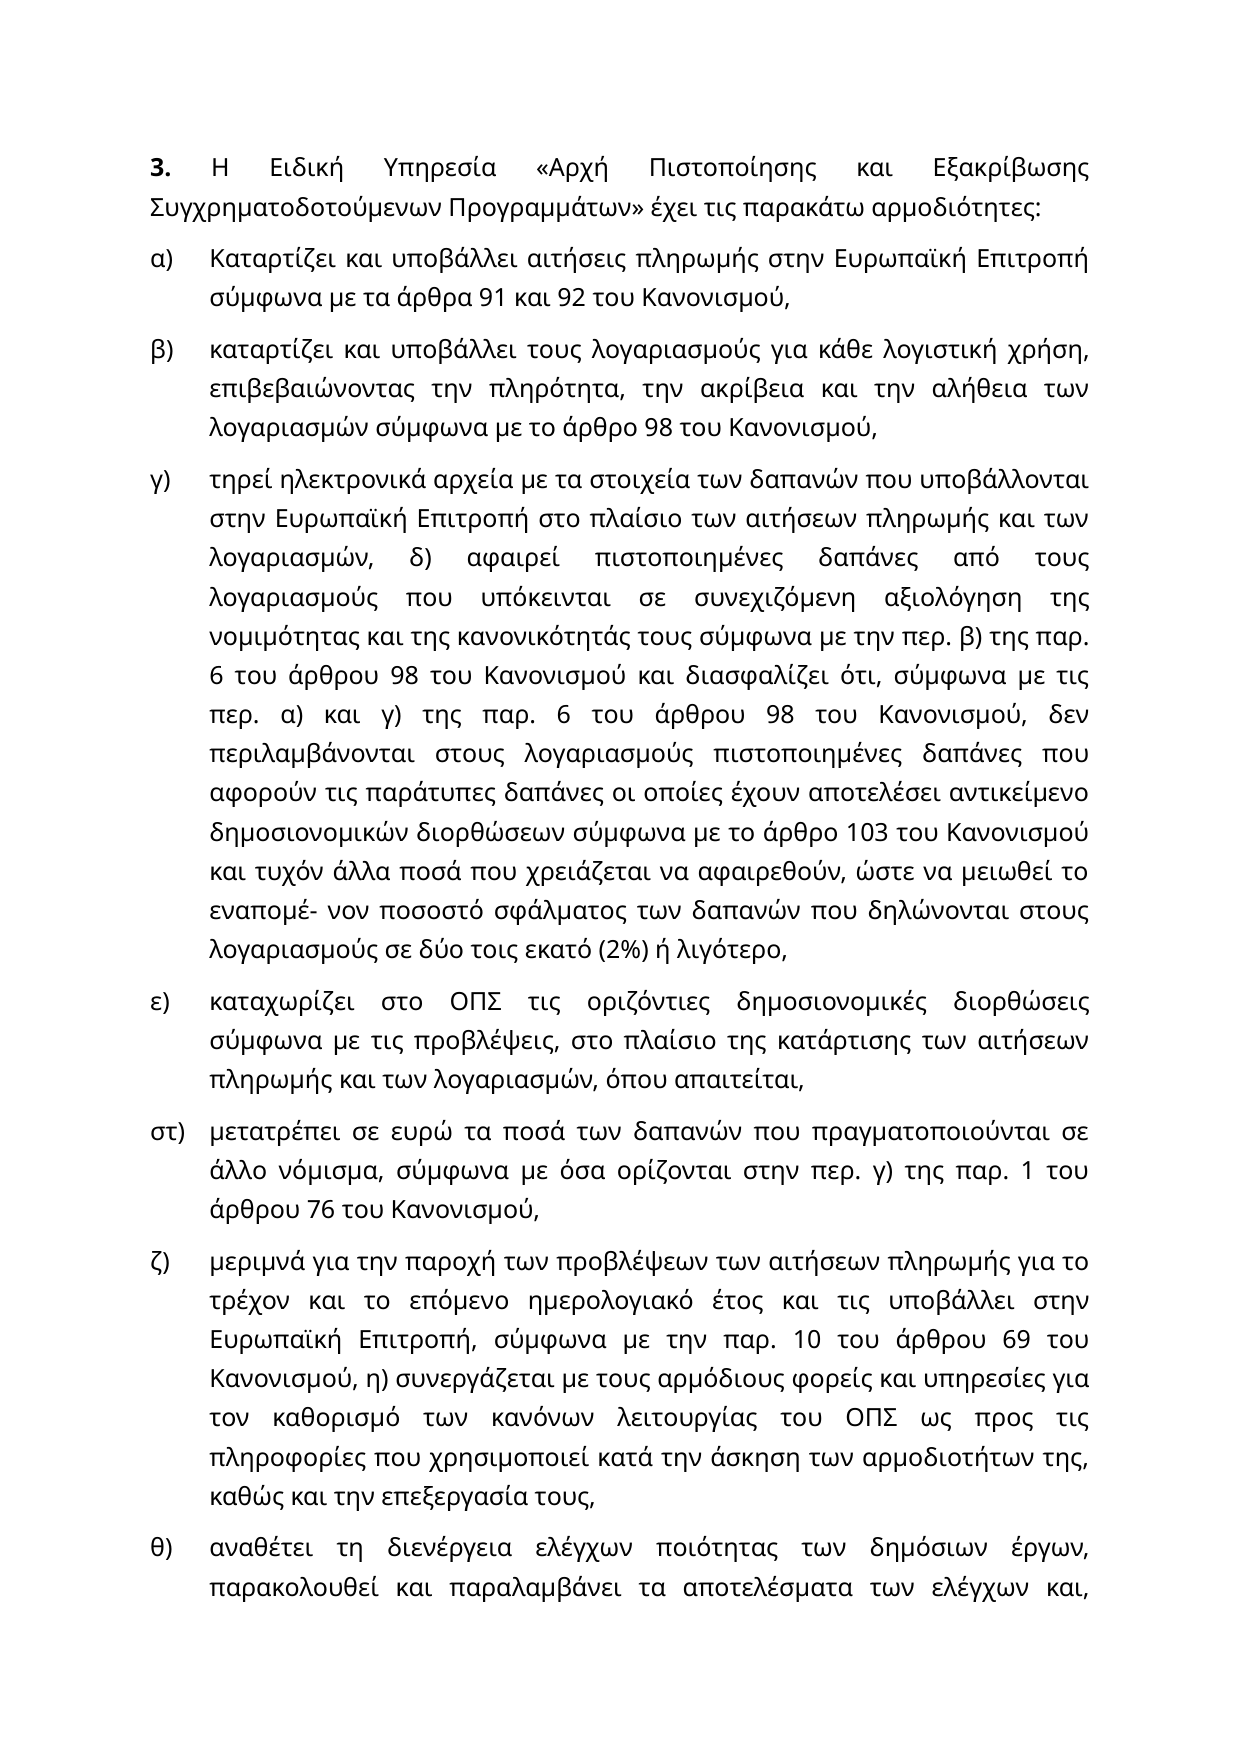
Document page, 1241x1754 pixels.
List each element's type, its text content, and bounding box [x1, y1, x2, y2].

text 3. Η Ειδική Υπηρεσία «Αρχή Πιστοποίησης και Εξακρίβωσης Συγχρηματοδοτούμενων Προγραμμάτων» έχει τις παρακάτω αρμοδιότητες: [150, 150, 1090, 223]
list ε) καταχωρίζει στο ΟΠΣ τις οριζόντιες δημοσιονομικές διορθώσεις σύμφωνα με τις προβλέψεις, στο πλαίσιο της κατάρτισης των αιτήσεων πληρωμής και των λογαριασμών, όπου απαιτείται, [150, 983, 1090, 1096]
list ζ) μεριμνά για την παροχή των προβλέψεων των αιτήσεων πληρωμής για το τρέχον και το επόμενο ημερολογιακό έτος και τις υποβάλλει στην Ευρωπαϊκή Επιτροπή, σύμφωνα με την παρ. 10 του άρθρου 69 του Κανονισμού, η) συνεργάζεται με τους αρμόδιους φορείς και υπηρεσίες για τον καθορισμό των κανόνων λειτουργίας του ΟΠΣ ως προς τις πληροφορίες που χρησιμοποιεί κατά την άσκηση των αρμοδιοτήτων της, καθώς και την επεξεργασία τους, [150, 1243, 1090, 1512]
list α) Καταρτίζει και υποβάλλει αιτήσεις πληρωμής στην Ευρωπαϊκή Επιτροπή σύμφωνα με τα άρθρα 91 και 92 του Κανονισμού, [150, 241, 1090, 314]
list στ) μετατρέπει σε ευρώ τα ποσά των δαπανών που πραγματοποιούνται σε άλλο νόμισμα, σύμφωνα με όσα ορίζονται στην περ. γ) της παρ. 1 του άρθρου 76 του Κανονισμού, [150, 1113, 1090, 1226]
list γ) τηρεί ηλεκτρονικά αρχεία με τα στοιχεία των δαπανών που υποβάλλονται στην Ευρωπαϊκή Επιτροπή στο πλαίσιο των αιτήσεων πληρωμής και των λογαριασμών, δ) αφαιρεί πιστοποιημένες δαπάνες από τους λογαριασμούς που υπόκεινται σε συνεχιζόμενη αξιολόγηση της νομιμότητας και της κανονικότητάς τους σύμφωνα με την περ. β) της παρ. 6 του άρθρου 98 του Κανονισμού και διασφαλίζει ότι, σύμφωνα με τις περ. α) και γ) της παρ. 6 του άρθρου 98 του Κανονισμού, δεν περιλαμβάνονται στους λογαριασμούς πιστοποιημένες δαπάνες που αφορούν τις παράτυπες δαπάνες οι οποίες έχουν αποτελέσει αντικείμενο δημοσιονομικών διορθώσεων σύμφωνα με το άρθρο 103 του Κανονισμού και τυχόν άλλα ποσά που χρειάζεται να αφαιρεθούν, ώστε να μειωθεί το εναπομέ- νον ποσοστό σφάλματος των δαπανών που δηλώνονται στους λογαριασμούς σε δύο τοις εκατό (2%) ή λιγότερο, [150, 462, 1090, 966]
list β) καταρτίζει και υποβάλλει τους λογαριασμούς για κάθε λογιστική χρήση, επιβεβαιώνοντας την πληρότητα, την ακρίβεια και την αλήθεια των λογαριασμών σύμφωνα με το άρθρο 98 του Κανονισμού, [150, 332, 1090, 444]
list θ) αναθέτει τη διενέργεια ελέγχων ποιότητας των δημόσιων έργων, παρακολουθεί και παραλαμβάνει τα αποτελέσματα των ελέγχων και, [150, 1530, 1090, 1603]
